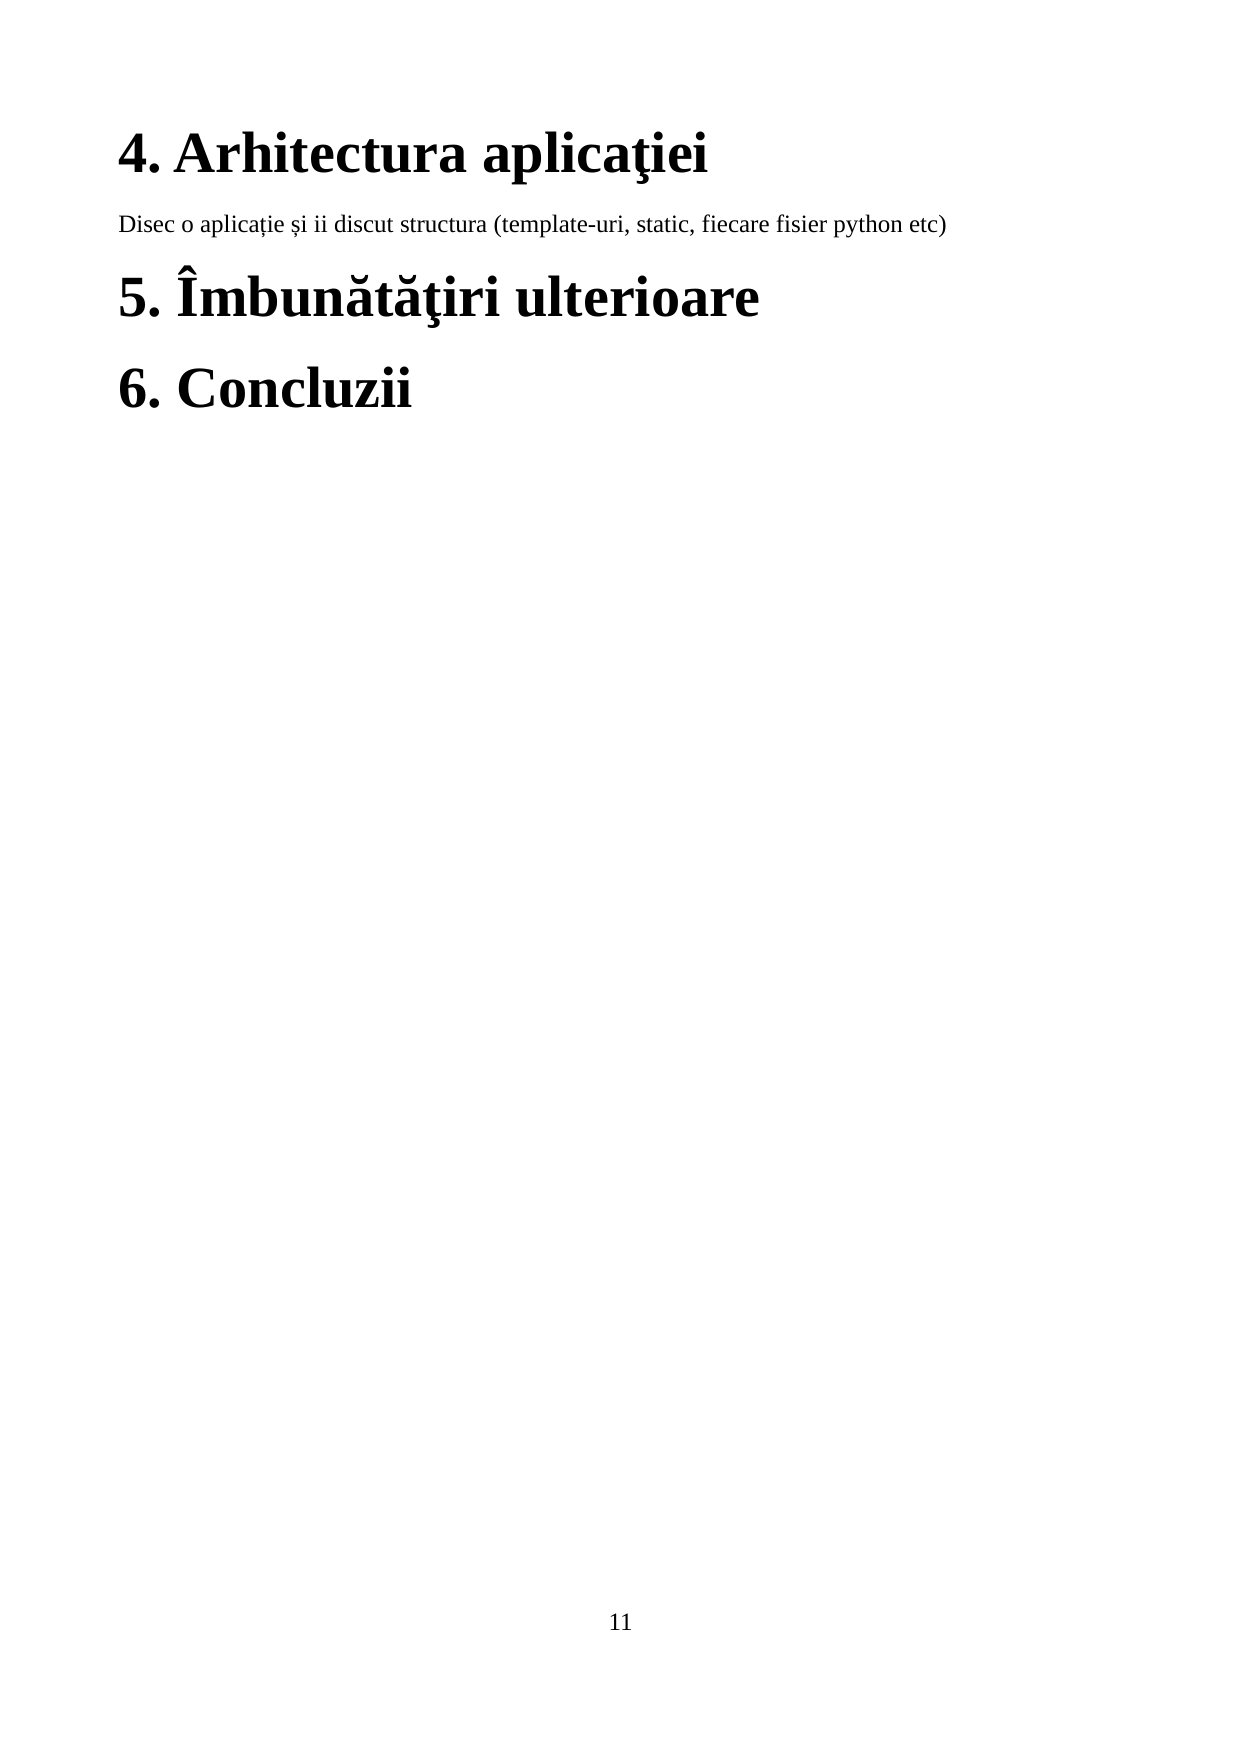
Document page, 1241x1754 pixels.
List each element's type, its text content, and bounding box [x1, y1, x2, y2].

text Disec o aplicație și ii discut structura (template-uri, static, fiecare fisier python etc) [118, 209, 1122, 238]
subtitle 5. Îmbunătăţiri ulterioare [118, 262, 1122, 329]
subtitle 4. Arhitectura aplicaţiei [118, 118, 1122, 185]
subtitle 6. Concluzii [118, 353, 1122, 420]
